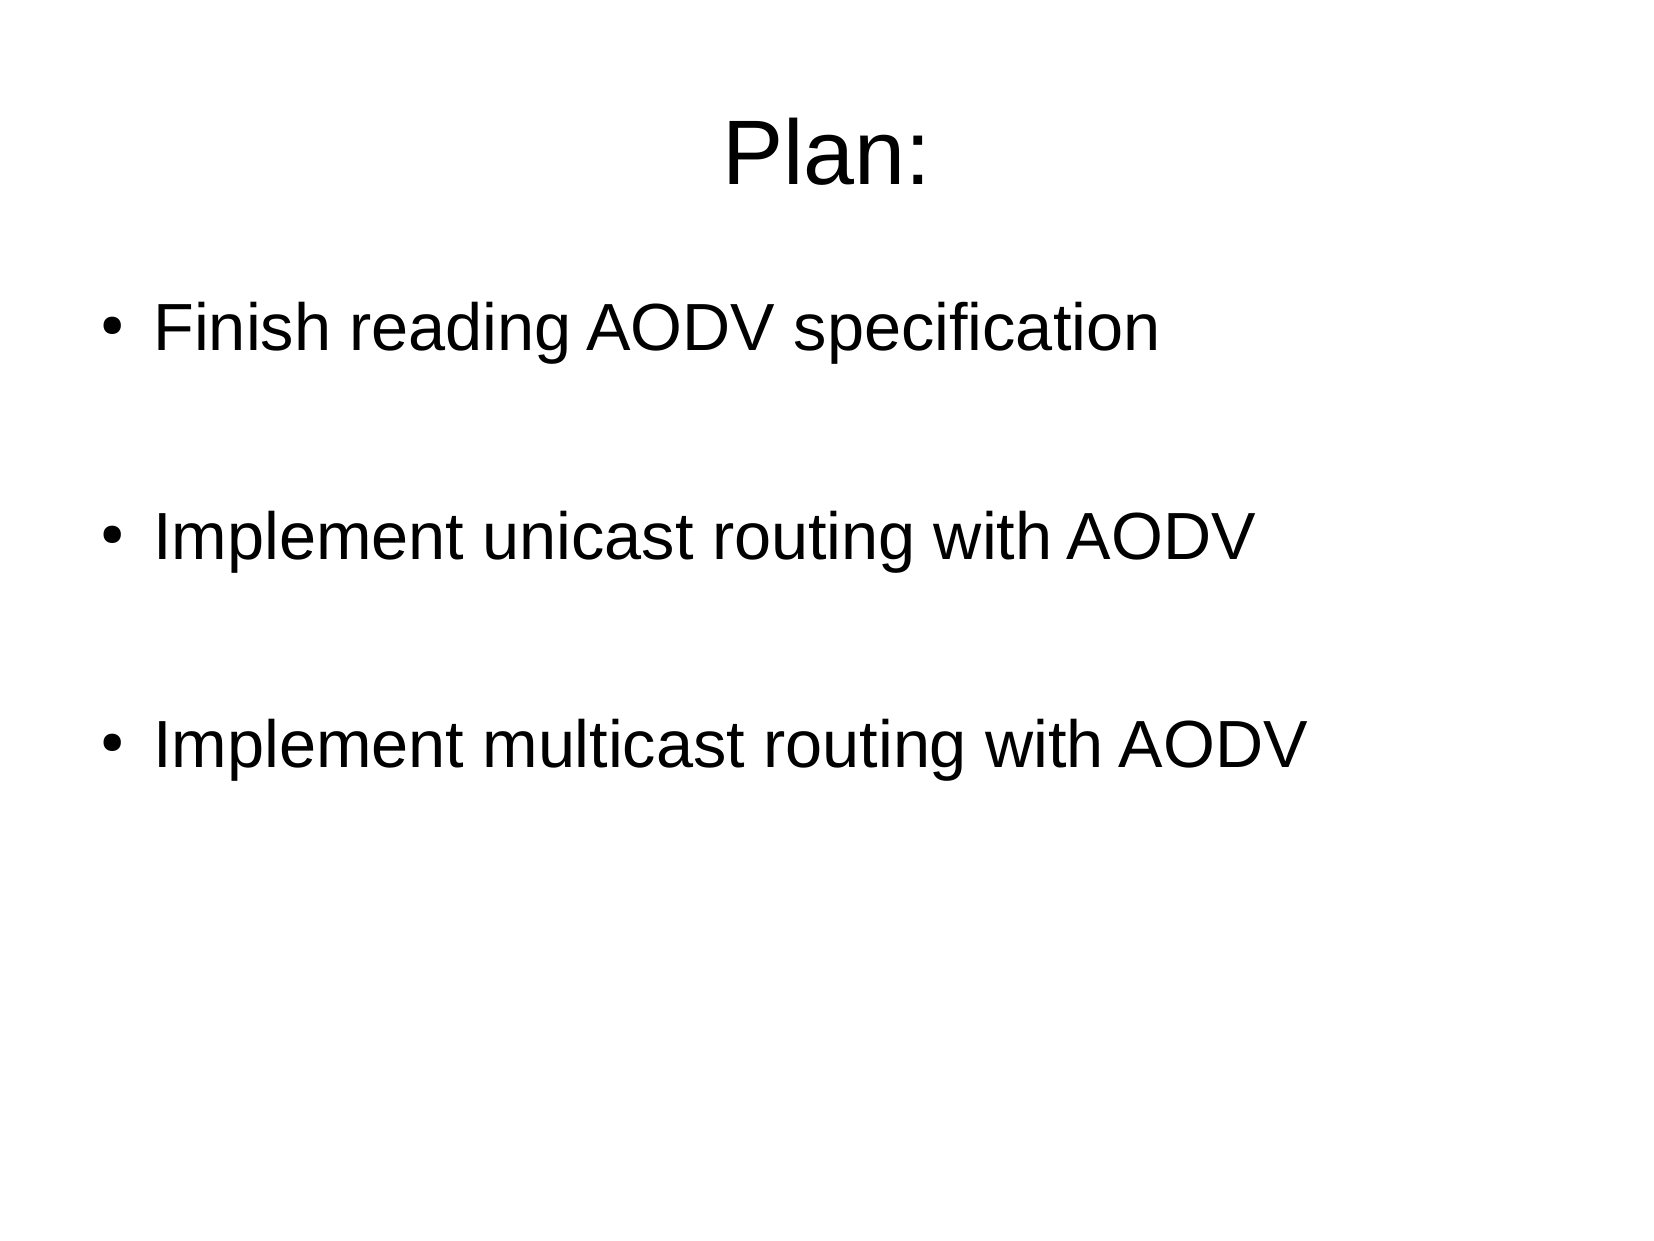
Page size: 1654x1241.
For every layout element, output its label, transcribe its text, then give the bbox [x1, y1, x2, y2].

list Finish reading AODV specification Implement unicast routing with AODV Implement multicast routing with AODV [82, 290, 1538, 1010]
title Plan: [82, 49, 1571, 257]
